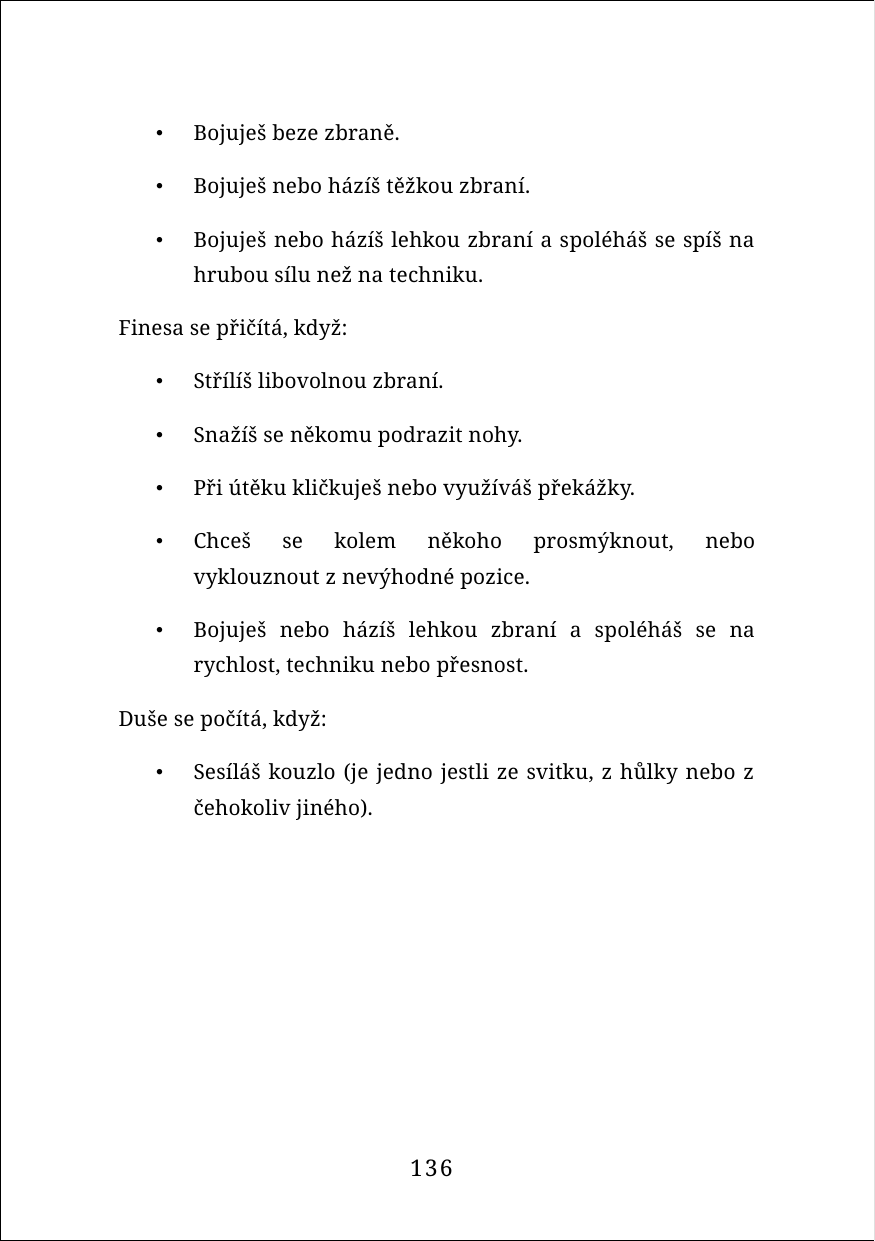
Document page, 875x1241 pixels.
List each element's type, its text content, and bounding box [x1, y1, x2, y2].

list Bojuješ nebo házíš lehkou zbraní a spoléháš se na rychlost, techniku nebo přesnost. [156, 615, 756, 679]
text Finesa se přičítá, když: [118, 313, 756, 342]
list Při útěku kličkuješ nebo využíváš překážky. [156, 473, 756, 502]
list Sesíláš kouzlo (je jedno jestli ze svitku, z hůlky nebo z čehokoliv jiného). [156, 757, 756, 821]
text Duše se počítá, když: [118, 704, 756, 732]
list Chceš se kolem někoho prosmýknout, nebo vyklouznout z nevýhodné pozice. [156, 526, 756, 590]
list Bojuješ nebo házíš lehkou zbraní a spoléháš se spíš na hrubou sílu než na techniku. [156, 225, 756, 289]
list Bojuješ beze zbraně. [156, 118, 756, 147]
list Snažíš se někomu podrazit nohy. [156, 420, 756, 448]
list Bojuješ nebo házíš těžkou zbraní. [156, 171, 756, 200]
list Střílíš libovolnou zbraní. [156, 367, 756, 395]
